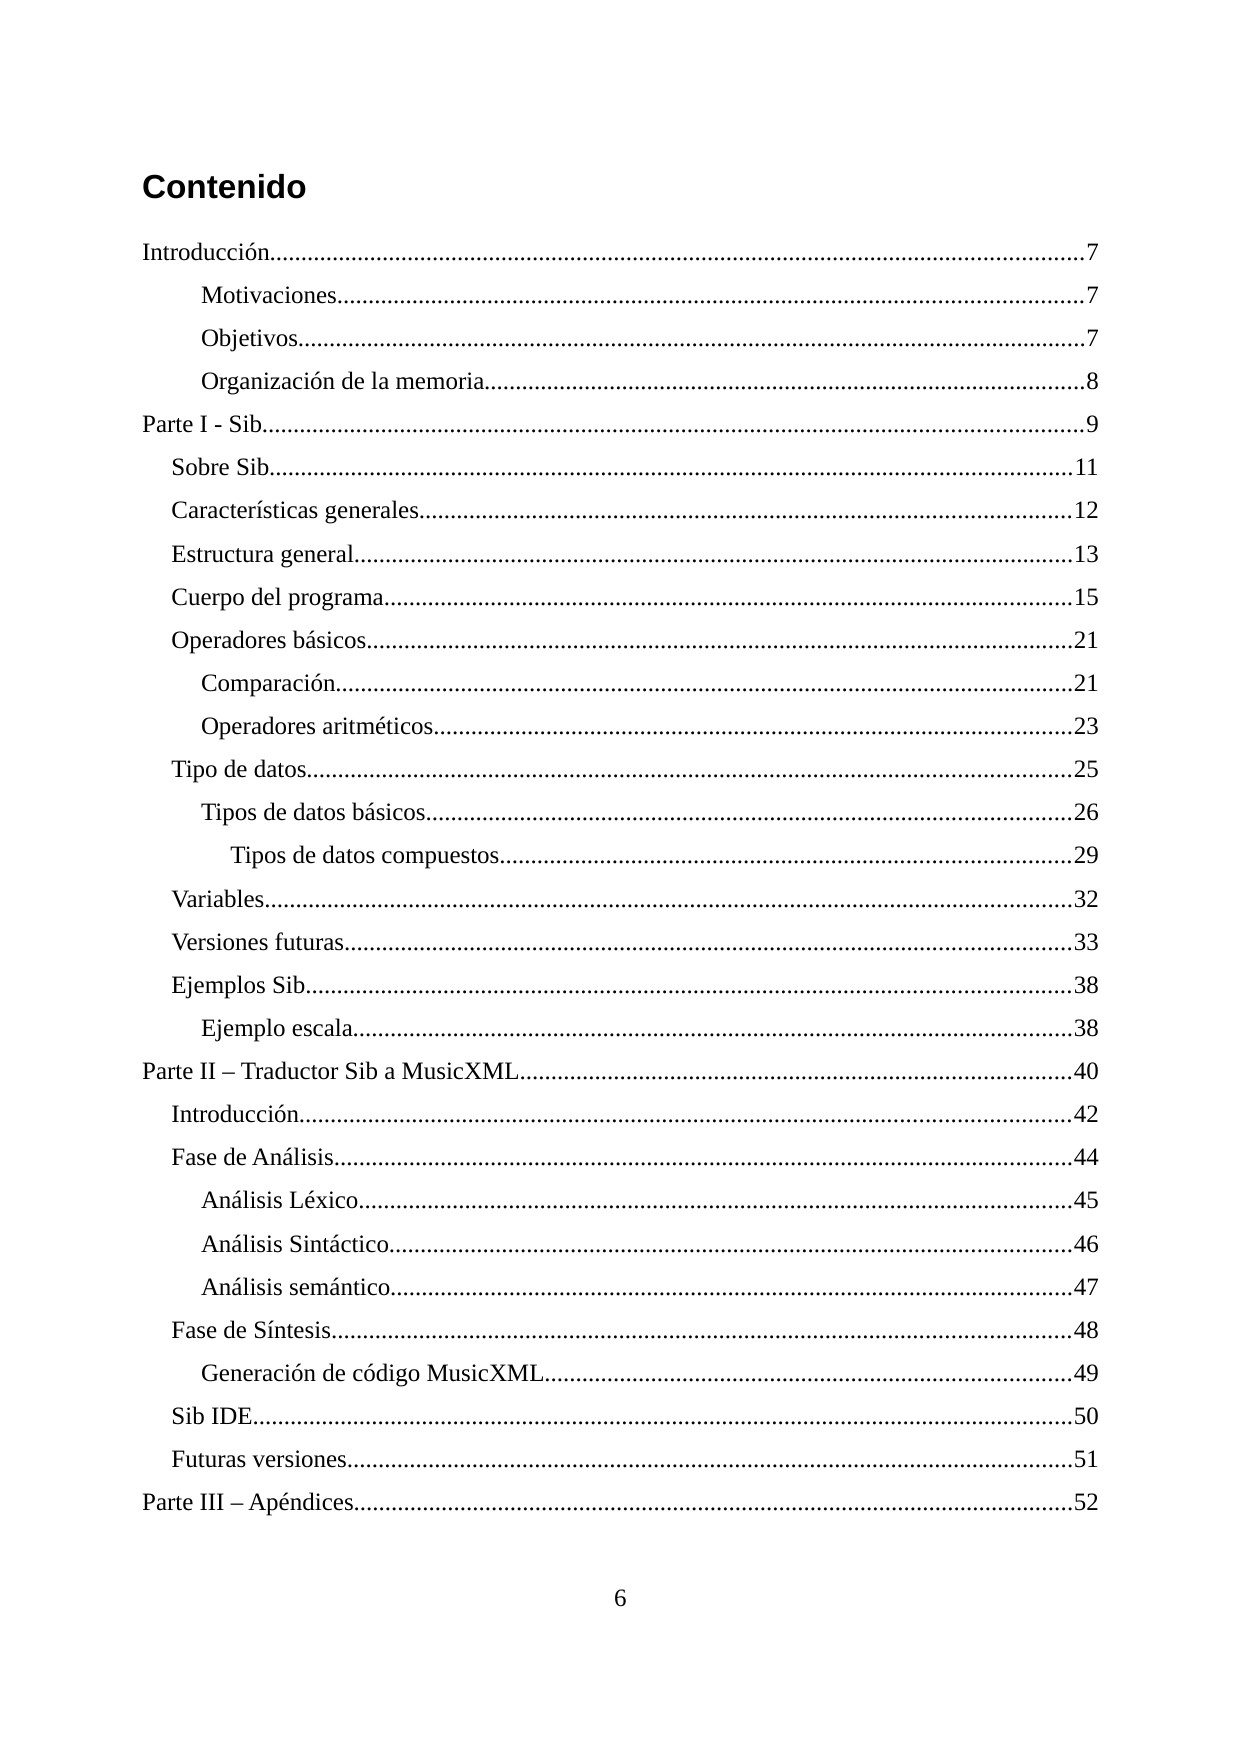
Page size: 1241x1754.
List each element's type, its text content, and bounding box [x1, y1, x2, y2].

text Características generales 12 [171, 496, 1098, 524]
text Ejemplos Sib 38 [171, 970, 1098, 999]
text Comparación 21 [201, 668, 1098, 697]
text Objetivos 7 [201, 323, 1098, 352]
text Introducción 42 [171, 1099, 1098, 1128]
text Tipos de datos básicos 26 [201, 797, 1098, 826]
text Motivaciones 7 [201, 280, 1098, 309]
text Sobre Sib 11 [171, 452, 1098, 481]
text Tipos de datos compuestos 29 [230, 841, 1098, 869]
text Futuras versiones 51 [171, 1444, 1098, 1473]
text Parte III – Apéndices 52 [142, 1487, 1098, 1516]
text Ejemplo escala 38 [201, 1013, 1098, 1042]
text Análisis semántico 47 [201, 1272, 1098, 1301]
text Estructura general 13 [171, 539, 1098, 567]
text Tipo de datos 25 [171, 754, 1098, 783]
text Operadores aritméticos 23 [201, 711, 1098, 740]
text Introducción 7 [142, 237, 1098, 266]
text Análisis Sintáctico 46 [201, 1229, 1098, 1257]
text Organización de la memoria 8 [201, 366, 1098, 395]
text Parte II – Traductor Sib a MusicXML 40 [142, 1056, 1098, 1085]
text Operadores básicos 21 [171, 625, 1098, 654]
text Generación de código MusicXML 49 [201, 1358, 1098, 1387]
text Análisis Léxico 45 [201, 1186, 1098, 1214]
text Fase de Síntesis 48 [171, 1315, 1098, 1344]
subtitle Contenido [142, 167, 1098, 205]
text Versiones futuras 33 [171, 927, 1098, 956]
text Parte I - Sib 9 [142, 409, 1098, 438]
text Sib IDE 50 [171, 1401, 1098, 1430]
text Variables. 32 [171, 884, 1098, 912]
text Cuerpo del programa 15 [171, 582, 1098, 611]
text Fase de Análisis 44 [171, 1142, 1098, 1171]
